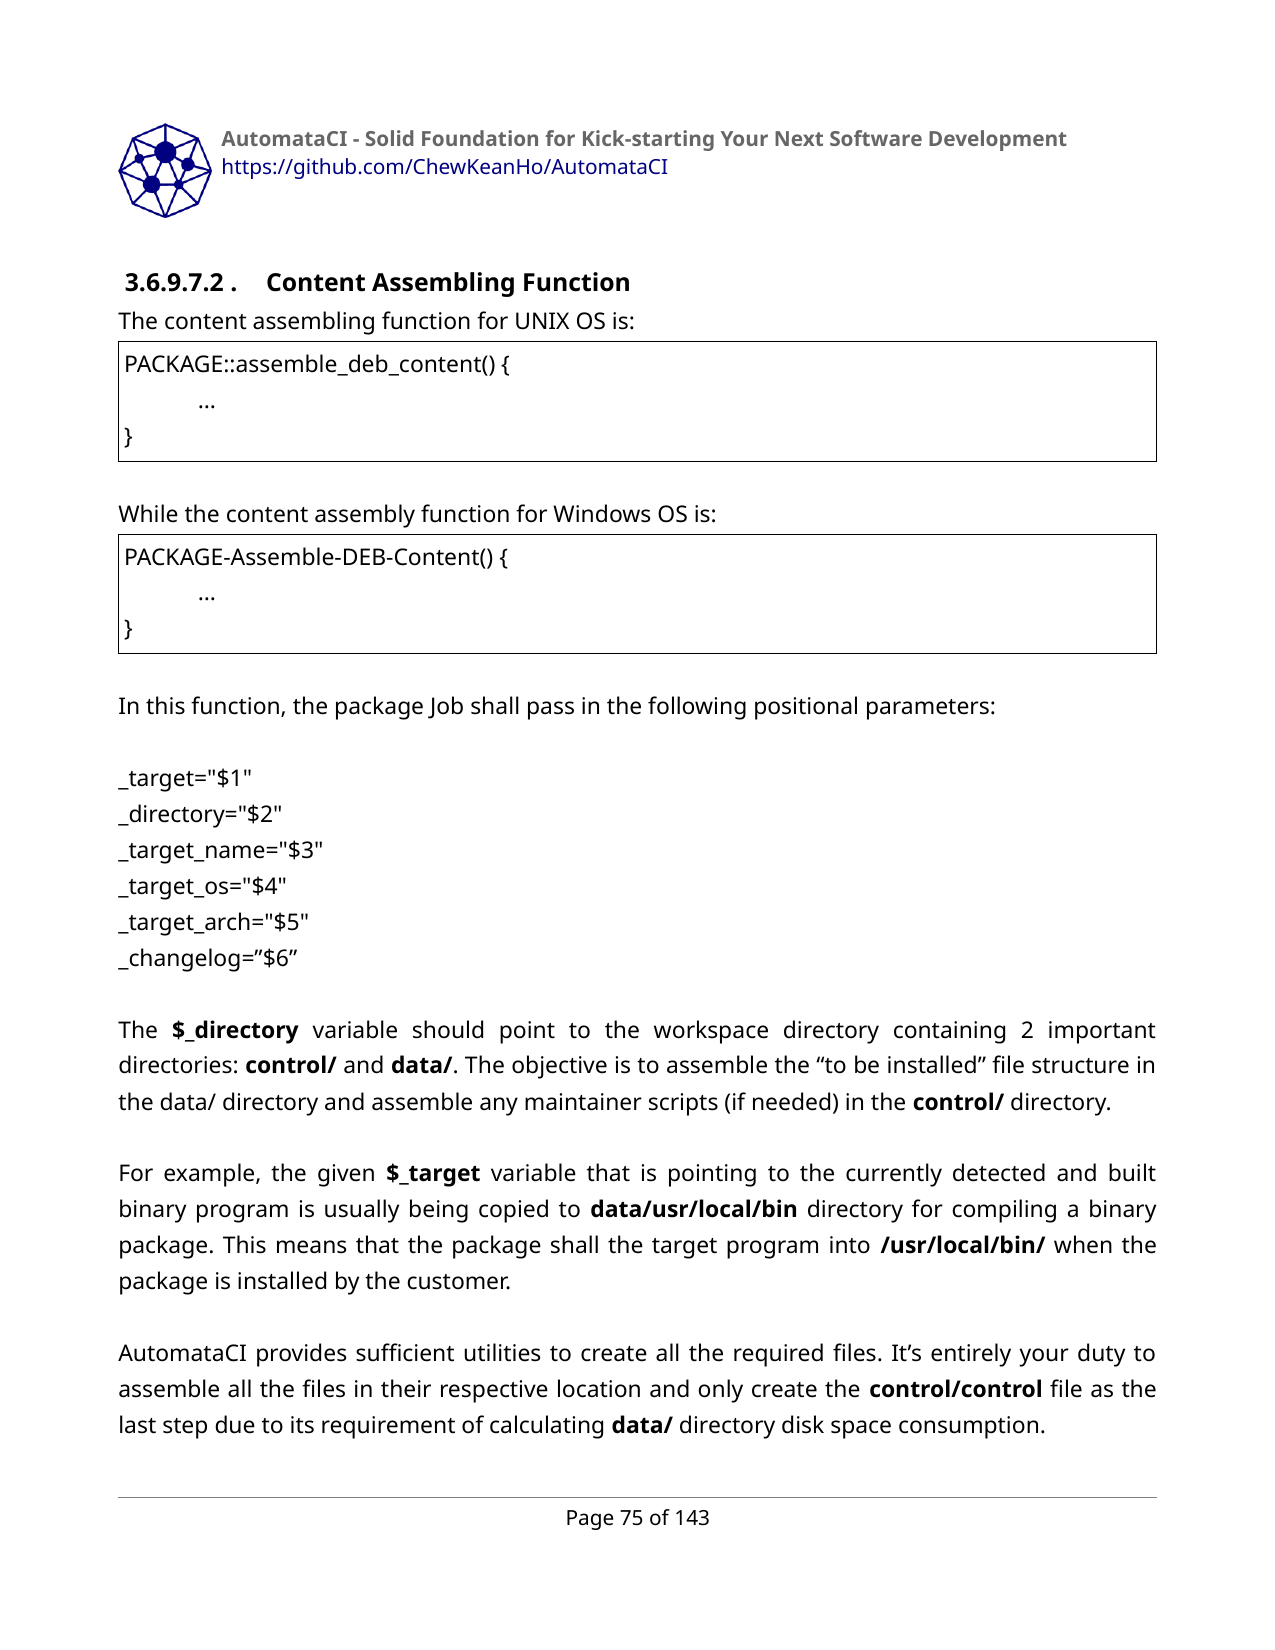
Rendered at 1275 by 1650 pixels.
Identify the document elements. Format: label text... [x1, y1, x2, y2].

subtitle Content Assembling Function [118, 265, 1157, 299]
picture [118, 123, 212, 218]
text The $_directory variable should point to the workspace directory containing 2 important directories: control/ and data/. The objective is to assemble the “to be installed” file structure in the data/ directory and assemble any maintainer scripts (if needed) in the control/ directory. [118, 1013, 1157, 1117]
table_header PACKAGE-Assemble-DEB-Content() { … } [119, 535, 1156, 653]
text For example, the given $_target variable that is pointing to the currently detected and built binary program is usually being copied to data/usr/local/bin directory for compiling a binary package. This means that the package shall the target program into /usr/local/bin/ when the package is installed by the customer. [118, 1157, 1157, 1296]
text _changelog=”$6” [118, 942, 1157, 973]
table_header PACKAGE::assemble_deb_content() { … } [119, 342, 1156, 461]
text _directory="$2" [118, 798, 1157, 829]
text While the content assembly function for Windows OS is: [118, 498, 1157, 529]
text The content assembling function for UNIX OS is: [118, 305, 1157, 337]
text _target_arch="$5" [118, 906, 1157, 937]
text In this function, the package Job shall pass in the following positional parameters: [118, 690, 1157, 721]
text _target_os="$4" [118, 870, 1157, 901]
text _target_name="$3" [118, 834, 1157, 865]
text _target="$1" [118, 762, 1157, 793]
text AutomataCI provides sufficient utilities to create all the required files. It’s entirely your duty to assemble all the files in their respective location and only create the control/control file as the last step due to its requirement of calculating data/ directory disk space consumption. [118, 1337, 1157, 1440]
